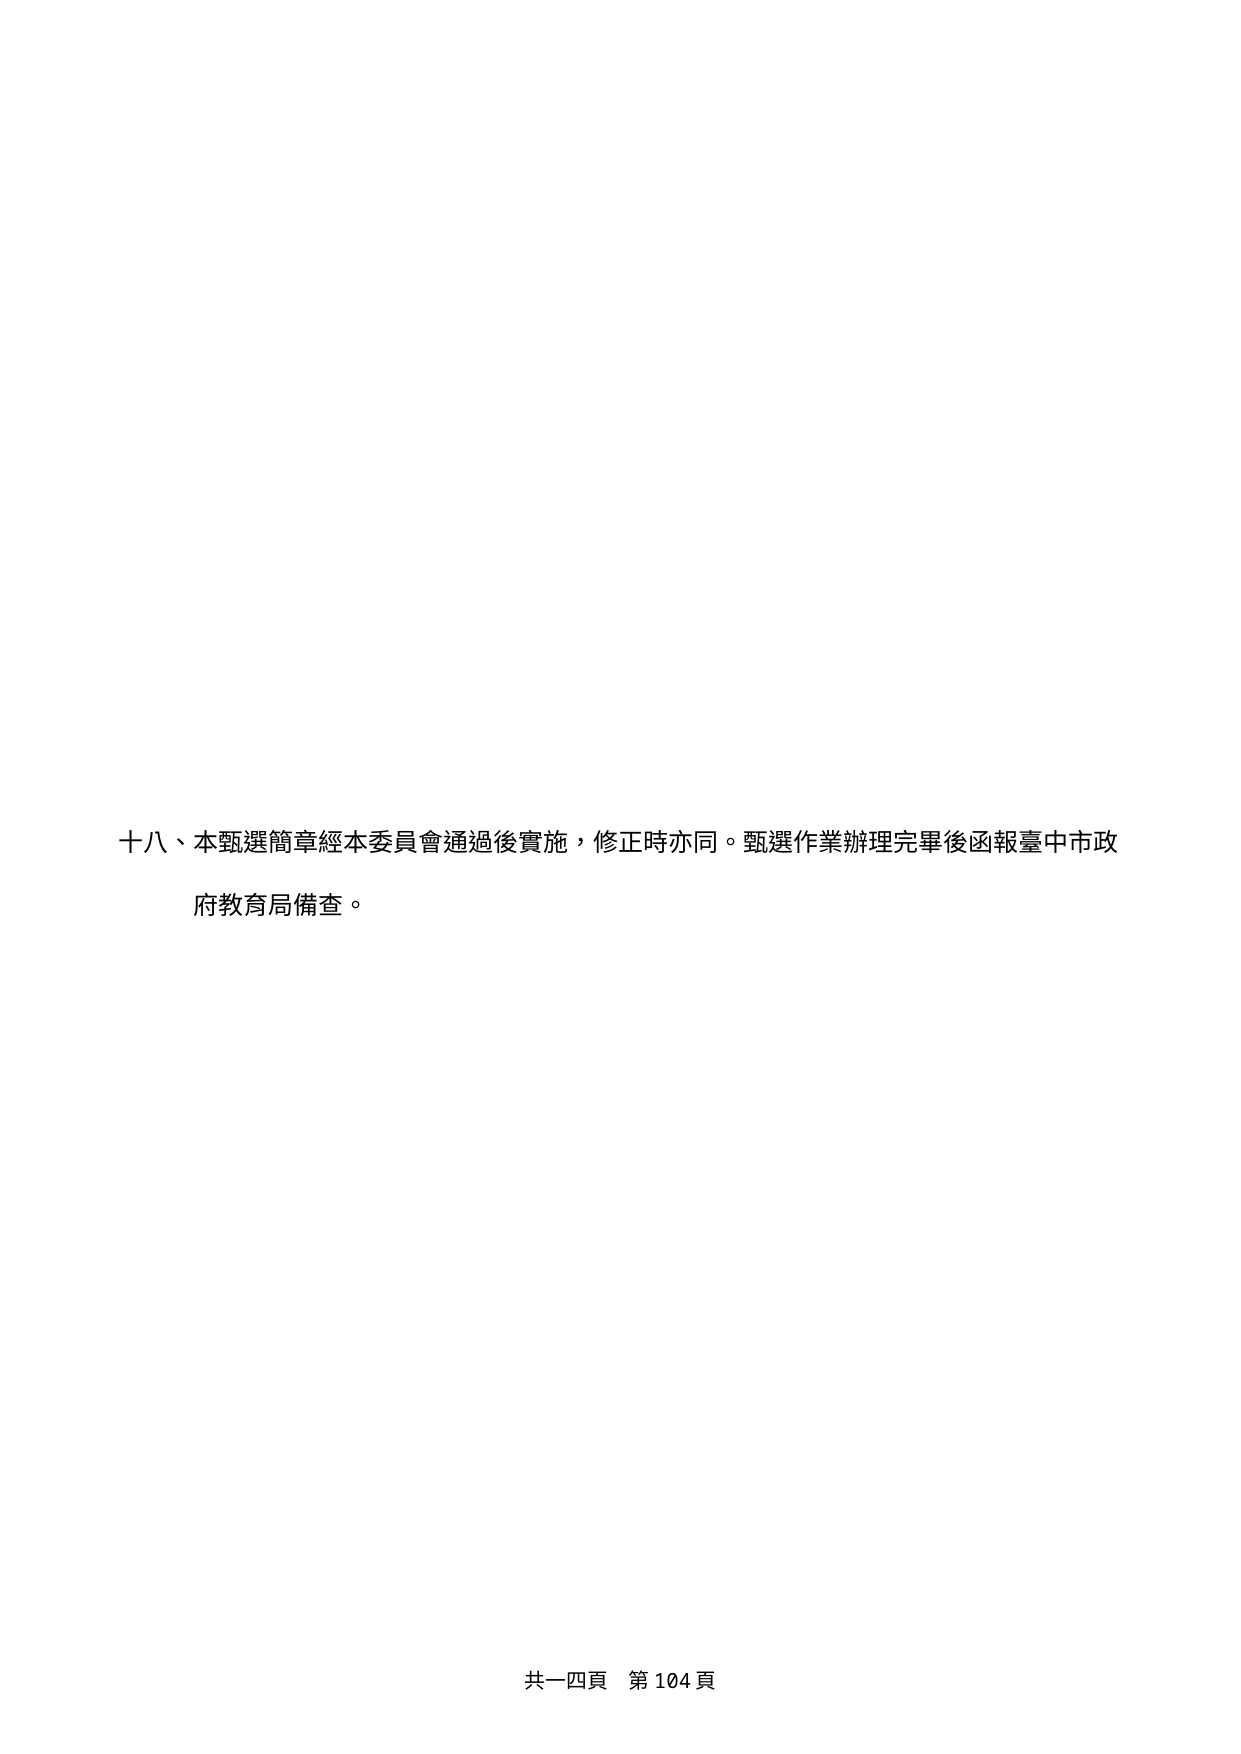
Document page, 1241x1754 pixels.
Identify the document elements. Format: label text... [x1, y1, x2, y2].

text 十八、本甄選簡章經本委員會通過後實施，修正時亦同。甄選作業辦理完畢後函報臺中市政府教育局備查。 [118, 799, 1122, 924]
